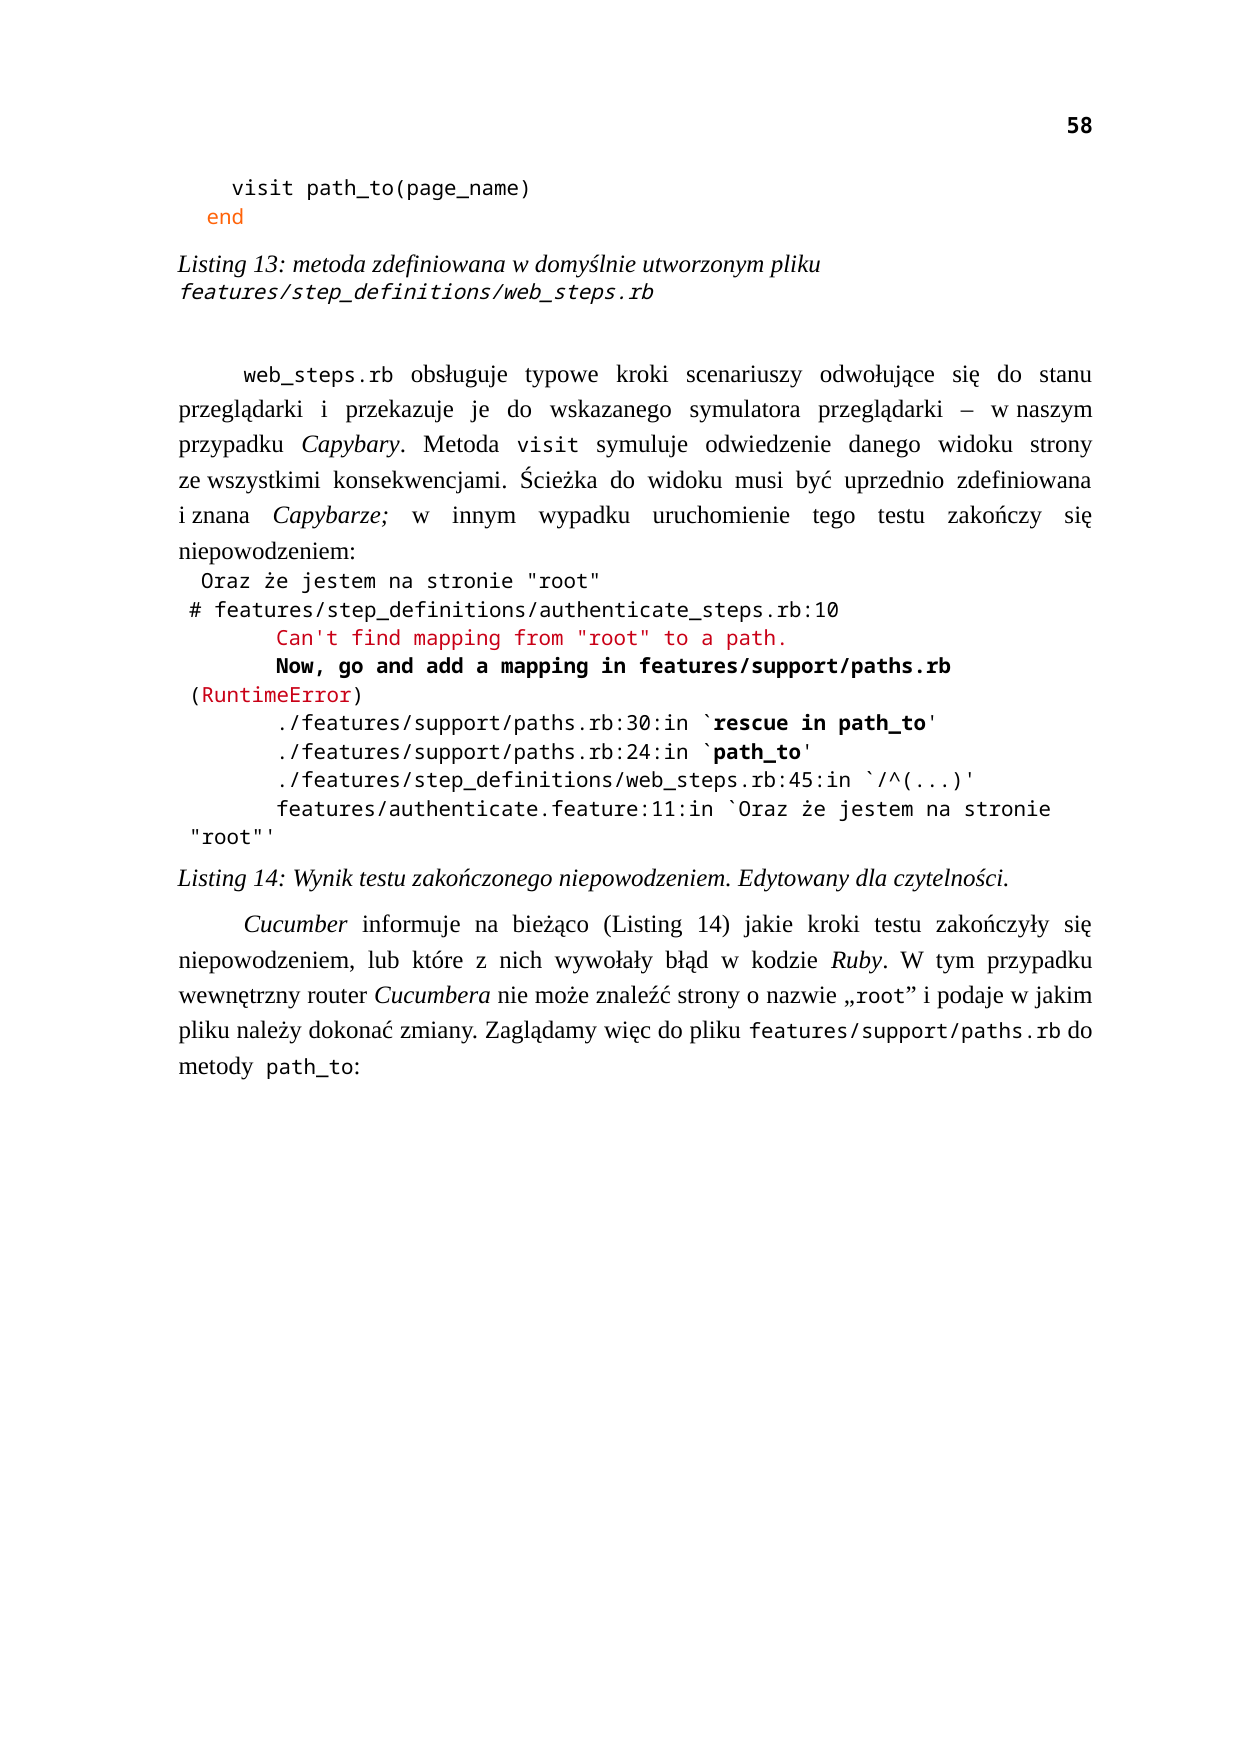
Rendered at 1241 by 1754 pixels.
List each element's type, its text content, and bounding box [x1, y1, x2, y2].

list Listing 14: Wynik testu zakończonego niepowodzeniem. Edytowany dla czytelności. [177, 863, 1093, 892]
text Cucumber informuje na bieżąco (Listing 14) jakie kroki testu zakończyły się niepowodzeniem, lub które z nich wywołały błąd w kodzie Ruby. W tym przypadku wewnętrzny router Cucumbera nie może znaleźć strony o nazwie „root” i podaje w jakim pliku należy dokonać zmiany. Zaglądamy więc do pliku features/support/paths.rb do metody path_to: [178, 904, 1093, 1081]
table_header visit path_to(page_name) end [177, 168, 1093, 236]
list Listing 13: metoda zdefiniowana w domyślnie utworzonym pliku features/step_definitions/web_steps.rb [177, 249, 1093, 306]
table_header Oraz że jestem na stronie "root" # features/step_definitions/authenticate_steps.rb:10 Can't find mapping from "root" to a path. Now, go and add a mapping in features/support/paths.rb (RuntimeError) ./features/support/paths.rb:30:in `rescue in path_to' ./features/support/paths.rb:24:in `path_to' ./features/step_definitions/web_steps.rb:45:in `/^(...)' features/authenticate.feature:11:in `Oraz że jestem na stronie "root"' [177, 566, 1093, 851]
text web_steps.rb obsługuje typowe kroki scenariuszy odwołujące się do stanu przeglądarki i przekazuje je do wskazanego symulatora przeglądarki – w naszym przypadku Capybary. Metoda visit symuluje odwiedzenie danego widoku strony ze wszystkimi konsekwencjami. Ścieżka do widoku musi być uprzednio zdefiniowana i znana Capybarze; w innym wypadku uruchomienie tego testu zakończy się niepowodzeniem: [178, 354, 1093, 566]
